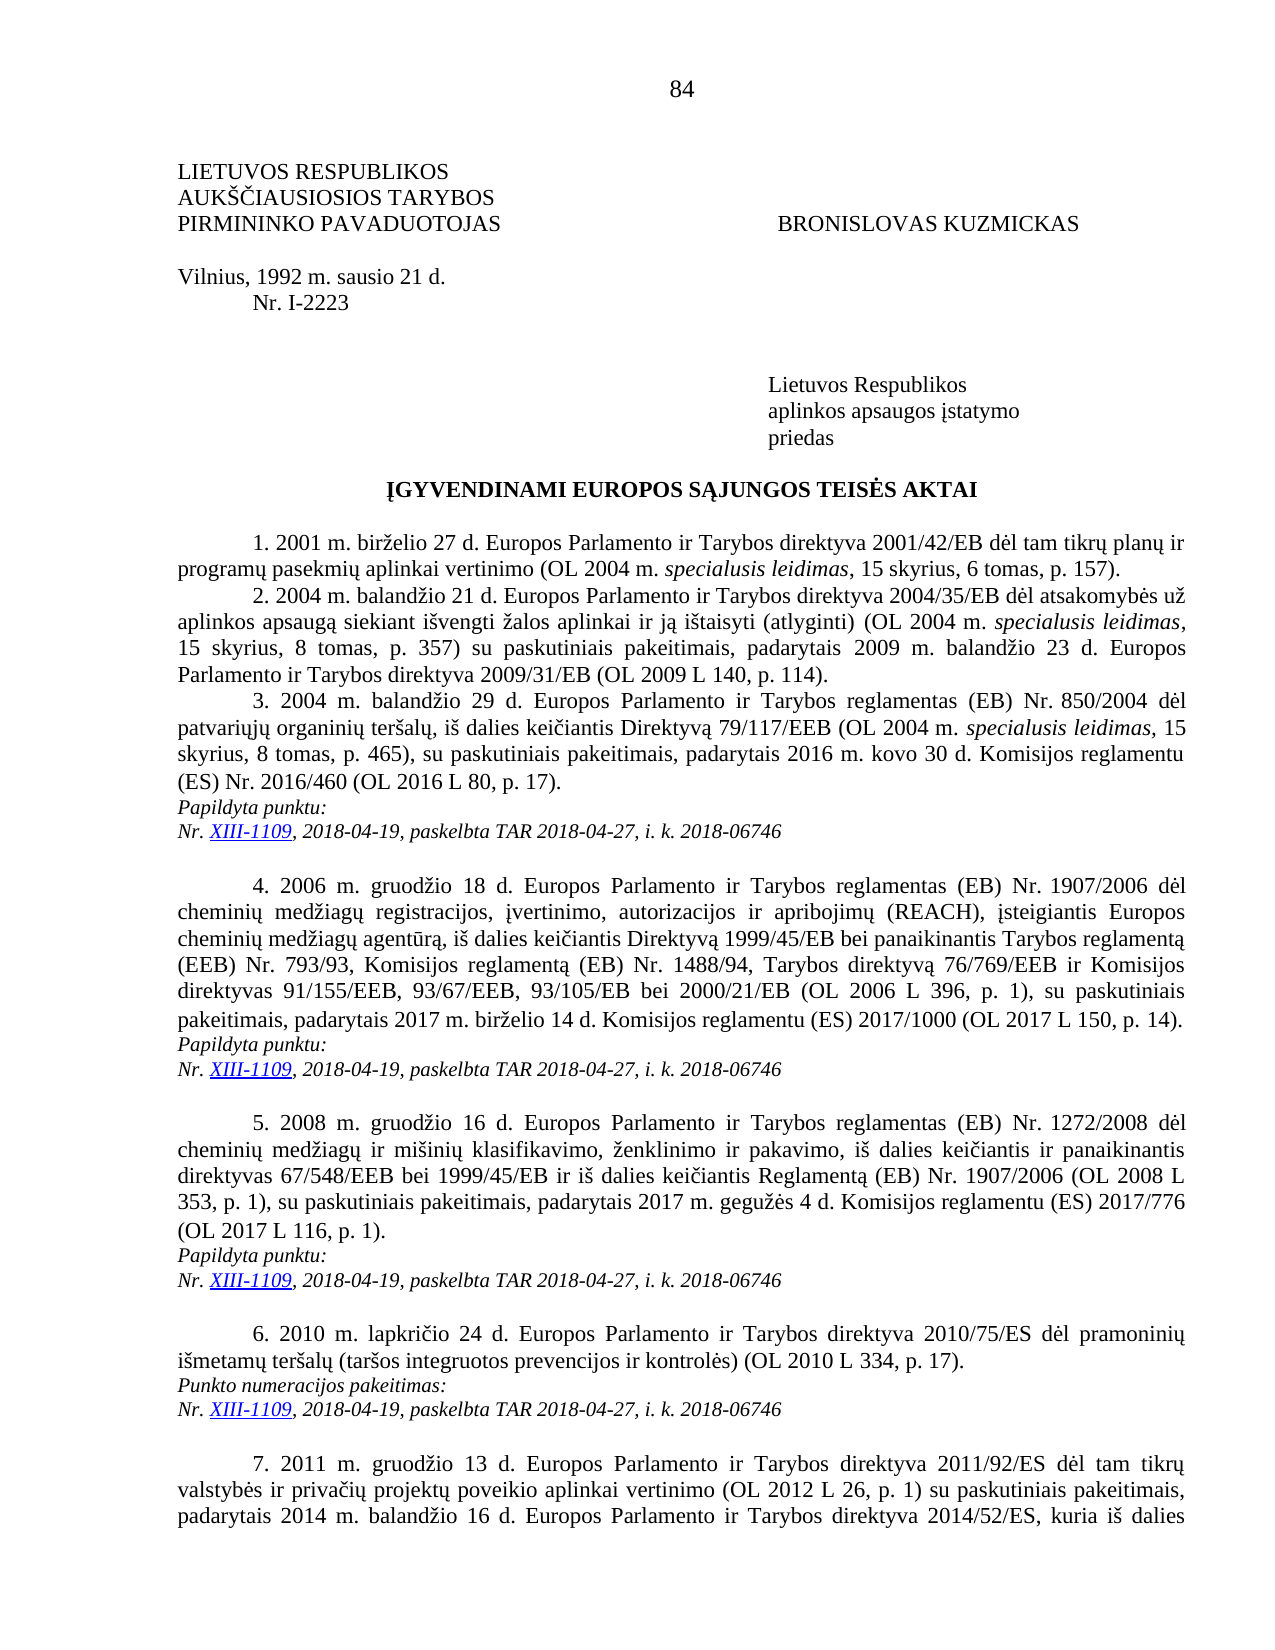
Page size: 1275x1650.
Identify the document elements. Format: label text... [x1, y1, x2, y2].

text aplinkos apsaugos įstatymo [768, 397, 1186, 424]
text Nr. XIII-1109, 2018-04-19, paskelbta TAR 2018-04-27, i. k. 2018-06746 [177, 1056, 1186, 1081]
text LIETUVOS RESPUBLIKOS [177, 158, 1186, 184]
text Papildyta punktu: [177, 795, 1186, 819]
text priedas [768, 424, 1186, 450]
text 5. 2008 m. gruodžio 16 d. Europos Parlamento ir Tarybos reglamentas (EB) Nr. 1272/2008 dėl cheminių medžiagų ir mišinių klasifikavimo, ženklinimo ir pakavimo, iš dalies keičiantis ir panaikinantis direktyvas 67/548/EEB bei 1999/45/EB ir iš dalies keičiantis Reglamentą (EB) Nr. 1907/2006 (OL 2008 L 353, p. 1), su paskutiniais pakeitimais, padarytais 2017 m. gegužės 4 d. Komisijos reglamentu (ES) 2017/776 (OL 2017 L 116, p. 1). [177, 1109, 1186, 1243]
text Nr. XIII-1109, 2018-04-19, paskelbta TAR 2018-04-27, i. k. 2018-06746 [177, 1267, 1186, 1292]
text Papildyta punktu: [177, 1243, 1186, 1267]
text Papildyta punktu: [177, 1032, 1186, 1056]
text ĮGYVENDINAMI EUROPOS SĄJUNGOS TEISĖS AKTAI [177, 476, 1186, 503]
text 2. 2004 m. balandžio 21 d. Europos Parlamento ir Tarybos direktyva 2004/35/EB dėl atsakomybės už aplinkos apsaugą siekiant išvengti žalos aplinkai ir ją ištaisyti (atlyginti) (OL 2004 m. specialusis leidimas, 15 skyrius, 8 tomas, p. 357) su paskutiniais pakeitimais, padarytais 2009 m. balandžio 23 d. Europos Parlamento ir Tarybos direktyva 2009/31/EB (OL 2009 L 140, p. 114). [177, 582, 1186, 687]
text Nr. I-2223 [177, 289, 1186, 316]
text 7. 2011 m. gruodžio 13 d. Europos Parlamento ir Tarybos direktyva 2011/92/ES dėl tam tikrų valstybės ir privačių projektų poveikio aplinkai vertinimo (OL 2012 L 26, p. 1) su paskutiniais pakeitimais, padarytais 2014 m. balandžio 16 d. Europos Parlamento ir Tarybos direktyva 2014/52/ES, kuria iš dalies [177, 1450, 1186, 1529]
text Punkto numeracijos pakeitimas: [177, 1373, 1186, 1397]
text Lietuvos Respublikos [768, 371, 1186, 397]
text Nr. XIII-1109, 2018-04-19, paskelbta TAR 2018-04-27, i. k. 2018-06746 [177, 819, 1186, 843]
text 4. 2006 m. gruodžio 18 d. Europos Parlamento ir Tarybos reglamentas (EB) Nr. 1907/2006 dėl cheminių medžiagų registracijos, įvertinimo, autorizacijos ir apribojimų (REACH), įsteigiantis Europos cheminių medžiagų agentūrą, iš dalies keičiantis Direktyvą 1999/45/EB bei panaikinantis Tarybos reglamentą (EEB) Nr. 793/93, Komisijos reglamentą (EB) Nr. 1488/94, Tarybos direktyvą 76/769/EEB ir Komisijos direktyvas 91/155/EEB, 93/67/EEB, 93/105/EB bei 2000/21/EB (OL 2006 L 396, p. 1), su paskutiniais pakeitimais, padarytais 2017 m. birželio 14 d. Komisijos reglamentu (ES) 2017/1000 (OL 2017 L 150, p. 14). [177, 872, 1186, 1032]
text Nr. XIII-1109, 2018-04-19, paskelbta TAR 2018-04-27, i. k. 2018-06746 [177, 1397, 1186, 1421]
text 6. 2010 m. lapkričio 24 d. Europos Parlamento ir Tarybos direktyva 2010/75/ES dėl pramoninių išmetamų teršalų (taršos integruotos prevencijos ir kontrolės) (OL 2010 L 334, p. 17). [177, 1320, 1186, 1373]
text PIRMININKO PAVADUOTOJAS BRONISLOVAS KUZMICKAS [177, 210, 1186, 237]
text AUKŠČIAUSIOSIOS TARYBOS [177, 184, 1186, 210]
text Vilnius, 1992 m. sausio 21 d. [177, 263, 1186, 289]
text 1. 2001 m. birželio 27 d. Europos Parlamento ir Tarybos direktyva 2001/42/EB dėl tam tikrų planų ir programų pasekmių aplinkai vertinimo (OL 2004 m. specialusis leidimas, 15 skyrius, 6 tomas, p. 157). [177, 529, 1186, 582]
text 3. 2004 m. balandžio 29 d. Europos Parlamento ir Tarybos reglamentas (EB) Nr. 850/2004 dėl patvariųjų organinių teršalų, iš dalies keičiantis Direktyvą 79/117/EEB (OL 2004 m. specialusis leidimas, 15 skyrius, 8 tomas, p. 465), su paskutiniais pakeitimais, padarytais 2016 m. kovo 30 d. Komisijos reglamentu (ES) Nr. 2016/460 (OL 2016 L 80, p. 17). [177, 687, 1186, 795]
